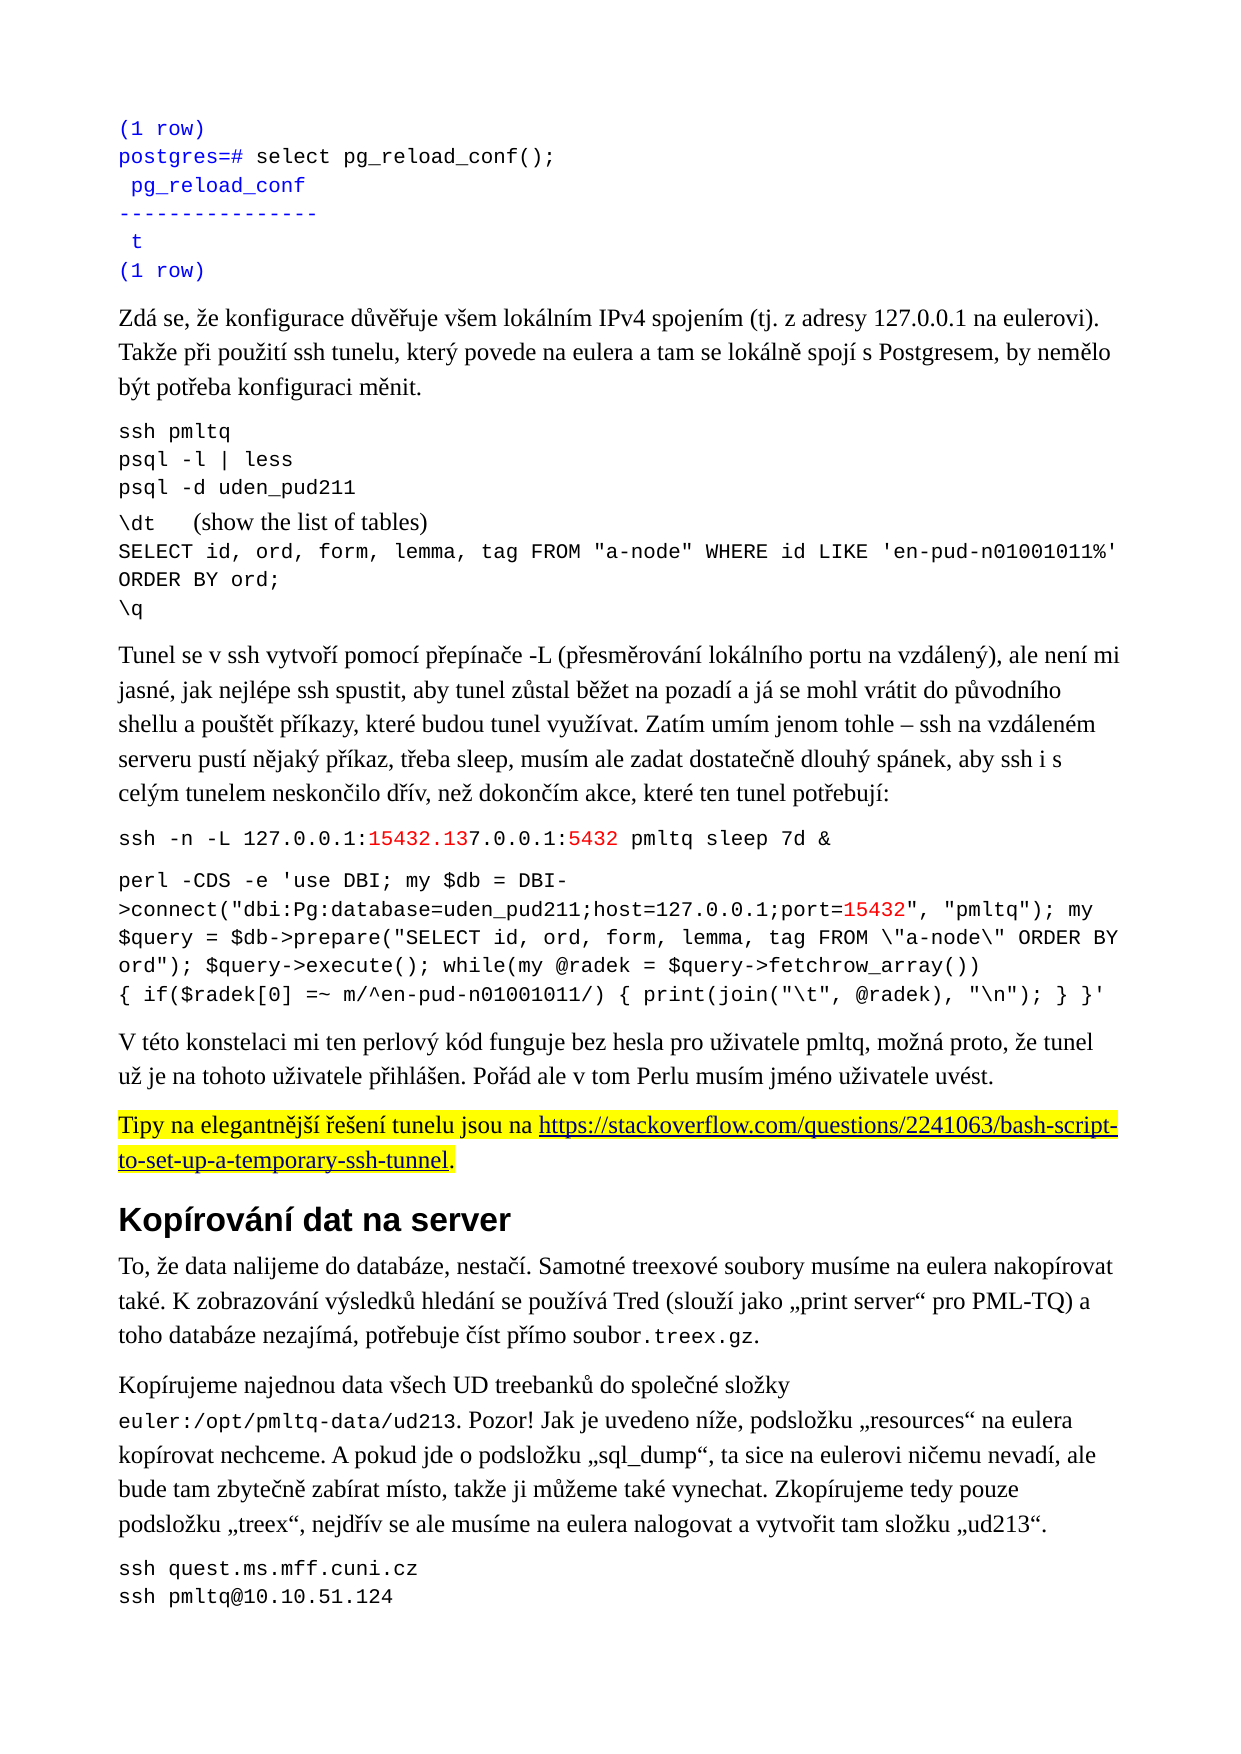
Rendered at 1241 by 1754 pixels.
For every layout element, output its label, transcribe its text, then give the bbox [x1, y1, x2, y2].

text V této konstelaci mi ten perlový kód funguje bez hesla pro uživatele pmltq, možná proto, že tunel už je na tohoto uživatele přihlášen. Pořád ale v tom Perlu musím jméno uživatele uvést. [118, 1027, 1122, 1090]
subtitle Kopírování dat na server [118, 1200, 1122, 1239]
text Zdá se, že konfigurace důvěřuje všem lokálním IPv4 spojením (tj. z adresy 127.0.0.1 na eulerovi). Takže při použití ssh tunelu, který povede na eulera a tam se lokálně spojí s Postgresem, by nemělo být potřeba konfiguraci měnit. [118, 303, 1122, 400]
text Kopírujeme najednou data všech UD treebanků do společné složky euler:/opt/pmltq-data/ud213. Pozor! Jak je uvedeno níže, podsložku „resources“ na eulera kopírovat nechceme. A pokud jde o podsložku „sql_dump“, ta sice na eulerovi ničemu nevadí, ale bude tam zbytečně zabírat místo, takže ji můžeme také vynechat. Zkopírujeme tedy pouze podsložku „treex“, nejdřív se ale musíme na eulera nalogovat a vytvořit tam složku „ud213“. [118, 1370, 1122, 1538]
text ssh pmltq psql -l | less psql -d uden_pud211 \dt (show the list of tables) SELECT id, ord, form, lemma, tag FROM "a-node" WHERE id LIKE 'en-pud-n01001011%' ORDER BY ord; \q [118, 421, 1122, 621]
text (1 row) postgres=# select pg_reload_conf(); pg_reload_conf ---------------- t (1 row) [118, 118, 1122, 283]
text Tunel se v ssh vytvoří pomocí přepínače -L (přesměrování lokálního portu na vzdálený), ale není mi jasné, jak nejlépe ssh spustit, aby tunel zůstal běžet na pozadí a já se mohl vrátit do původního shellu a pouštět příkazy, které budou tunel využívat. Zatím umím jenom tohle – ssh na vzdáleném serveru pustí nějaký příkaz, třeba sleep, musím ale zadat dostatečně dlouhý spánek, aby ssh i s celým tunelem neskončilo dřív, než dokončím akce, které ten tunel potřebují: [118, 641, 1122, 807]
text To, že data nalijeme do databáze, nestačí. Samotné treexové soubory musíme na eulera nakopírovat také. K zobrazování výsledků hledání se používá Tred (slouží jako „print server“ pro PML-TQ) a toho databáze nezajímá, potřebuje číst přímo soubor.treex.gz. [118, 1251, 1122, 1350]
text ssh quest.ms.mff.cuni.cz ssh pmltq@10.10.51.124 [118, 1558, 1122, 1610]
text Tipy na elegantnější řešení tunelu jsou na https://stackoverflow.com/questions/2241063/bash-script-to-set-up-a-temporary-ssh-tunnel. [118, 1110, 1122, 1173]
text perl -CDS -e 'use DBI; my $db = DBI->connect("dbi:Pg:database=uden_pud211;host=127.0.0.1;port=15432", "pmltq"); my $query = $db->prepare("SELECT id, ord, form, lemma, tag FROM \"a-node\" ORDER BY ord"); $query->execute(); while(my @radek = $query->fetchrow_array()) { if($radek[0] =~ m/^en-pud-n01001011/) { print(join("\t", @radek), "\n"); } }' [118, 871, 1122, 1007]
text ssh -n -L 127.0.0.1:15432.137.0.0.1:5432 pmltq sleep 7d & [118, 828, 1122, 851]
